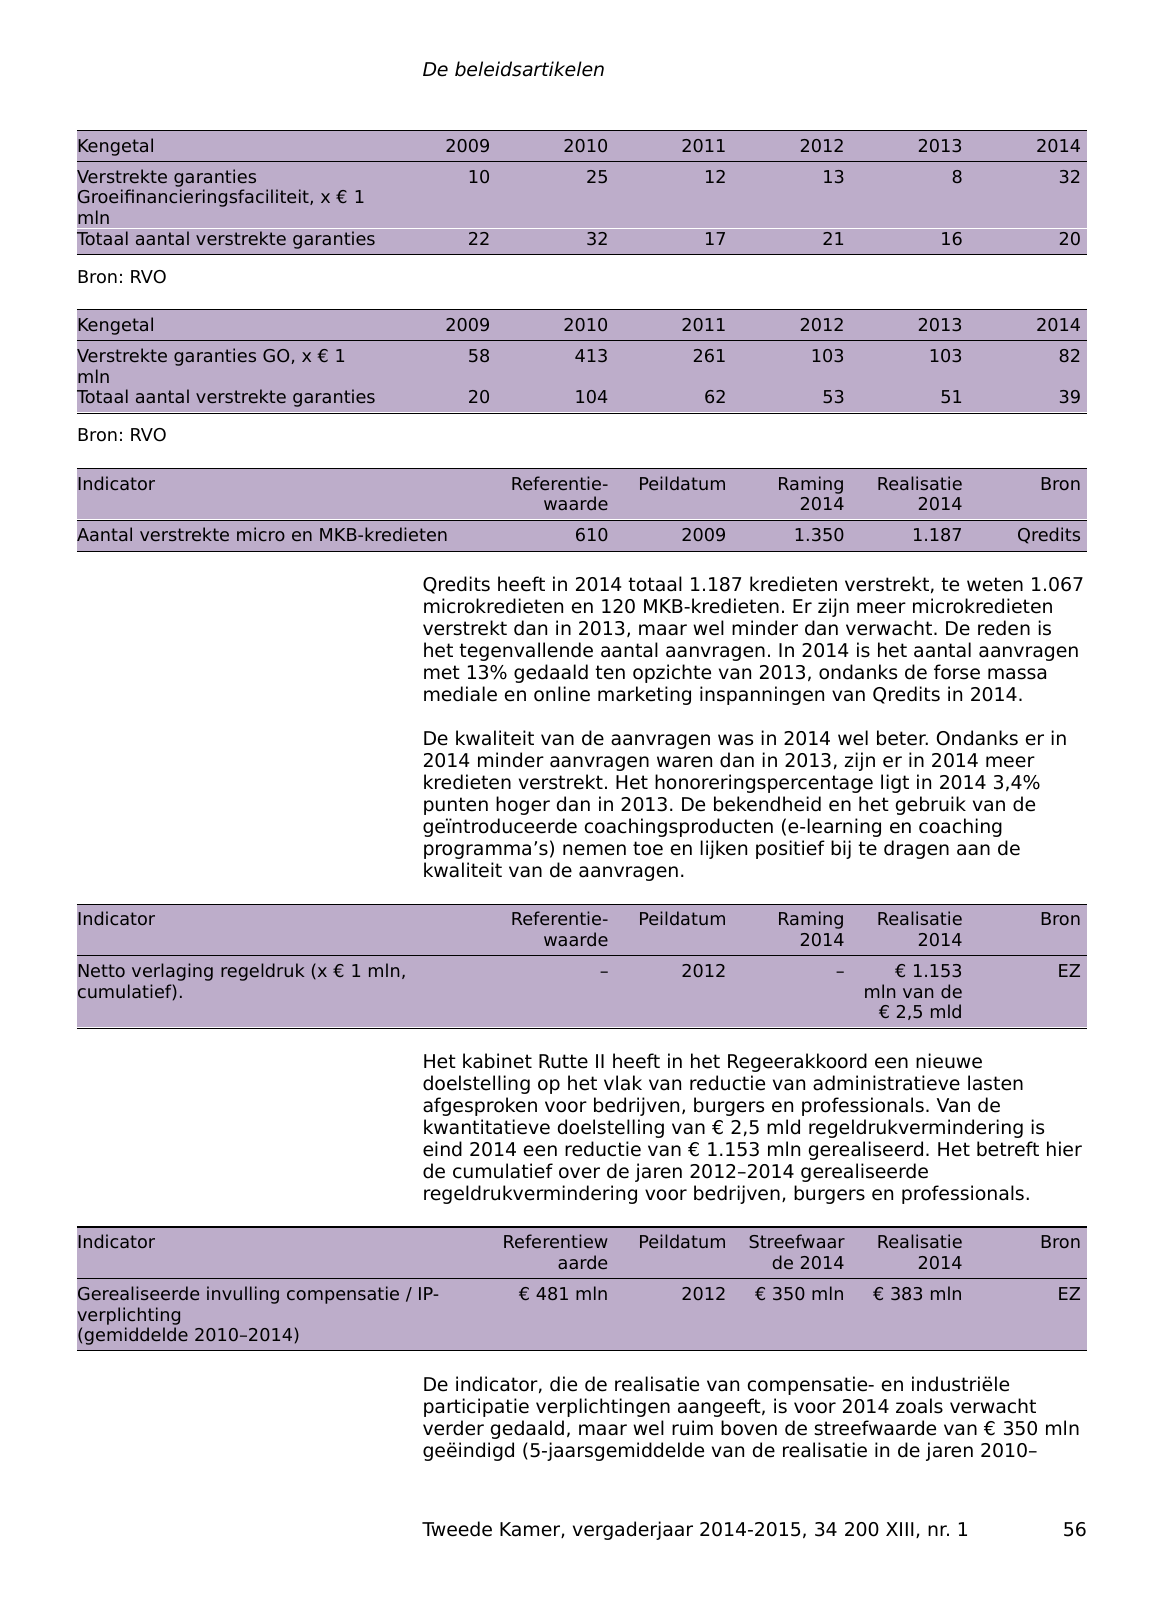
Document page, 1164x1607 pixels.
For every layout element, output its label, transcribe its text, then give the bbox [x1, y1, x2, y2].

table_cell 1.187 [850, 521, 968, 551]
text Het kabinet Rutte II heeft in het Regeerakkoord een nieuwe doelstelling op het vlak van reductie van administratieve lasten afgesproken voor bedrijven, burgers en professionals. Van de kwantitatieve doelstelling van € 2,5 mld regeldrukvermindering is eind 2014 een reductie van € 1.153 mln gerealiseerd. Het betreft hier de cumulatief over de jaren 2012–2014 gerealiseerde regeldrukvermindering voor bedrijven, burgers en professionals. [422, 1051, 1087, 1204]
table_cell 39 [969, 387, 1087, 412]
table_cell 103 [732, 341, 850, 387]
table_cell 32 [496, 229, 614, 254]
table_cell 103 [850, 341, 968, 387]
table_header 2009 [378, 310, 496, 340]
table_header 2009 [378, 131, 496, 161]
table_cell 22 [378, 229, 496, 254]
text De kwaliteit van de aanvragen was in 2014 wel beter. Ondanks er in 2014 minder aanvragen waren dan in 2013, zijn er in 2014 meer kredieten verstrekt. Het honoreringspercentage ligt in 2014 3,4% punten hoger dan in 2013. De bekendheid en het gebruik van de geïntroduceerde coachingsproducten (e-learning en coaching programma’s) nemen toe en lijken positief bij te dragen aan de kwaliteit van de aanvragen. [422, 728, 1087, 882]
table_cell 610 [496, 521, 614, 551]
table_cell Netto verlaging regeldruk (x € 1 mln, cumulatief). [77, 956, 496, 1027]
table_header Realisatie 2014 [850, 1228, 968, 1278]
table_header Referentie- waarde [496, 469, 614, 519]
table_header Realisatie 2014 [850, 905, 968, 955]
table_cell 2012 [614, 956, 732, 1027]
table_header 2013 [850, 131, 968, 161]
table_cell 261 [614, 341, 732, 387]
table_header 2012 [732, 310, 850, 340]
table_header Kengetal [77, 131, 378, 161]
table_header Streefwaarde 2014 [732, 1228, 850, 1278]
table_cell 58 [378, 341, 496, 387]
table_cell 17 [614, 229, 732, 254]
table_header Indicator [77, 469, 496, 519]
table_header Referentie-waarde [496, 905, 614, 955]
table_cell 16 [850, 229, 968, 254]
table_cell – [732, 956, 850, 1027]
table_header Peildatum [614, 1228, 732, 1278]
table_cell 104 [496, 387, 614, 412]
table_cell 20 [378, 387, 496, 412]
table_cell Verstrekte garanties GO, x € 1 mln [77, 341, 378, 387]
table_cell Totaal aantal verstrekte garanties [77, 387, 378, 412]
table_header Peildatum [614, 905, 732, 955]
text De indicator, die de realisatie van compensatie- en industriële participatie verplichtingen aangeeft, is voor 2014 zoals verwacht verder gedaald, maar wel ruim boven de streefwaarde van € 350 mln geëindigd (5-jaarsgemiddelde van de realisatie in de jaren 2010– [422, 1374, 1087, 1462]
table_header Raming 2014 [732, 469, 850, 519]
table_header 2012 [732, 131, 850, 161]
table_header Peildatum [614, 469, 732, 519]
table_cell 20 [969, 229, 1087, 254]
table_cell 32 [969, 162, 1087, 228]
table_header 2011 [614, 310, 732, 340]
table_cell € 481 mln [496, 1279, 614, 1350]
table_header Raming 2014 [732, 905, 850, 955]
table_cell 13 [732, 162, 850, 228]
table_cell Totaal aantal verstrekte garanties [77, 229, 378, 254]
table_header 2013 [850, 310, 968, 340]
table_header Bron [969, 905, 1087, 955]
table_cell € 383 mln [850, 1279, 968, 1350]
table_cell Gerealiseerde invulling compensatie / IP-verplichting (gemiddelde 2010–2014) [77, 1279, 496, 1350]
table_header Bron [969, 1228, 1087, 1278]
table_cell 10 [378, 162, 496, 228]
table_cell 12 [614, 162, 732, 228]
table_cell Bron: RVO [77, 414, 1087, 446]
table_cell Qredits [969, 521, 1087, 551]
table_header Referentiewaarde [496, 1228, 614, 1278]
table_cell 53 [732, 387, 850, 412]
table_cell 413 [496, 341, 614, 387]
table_cell Verstrekte garanties Groeifinancieringsfaciliteit, x € 1 mln [77, 162, 378, 228]
table_cell Bron: RVO [77, 255, 1087, 287]
table_cell 62 [614, 387, 732, 412]
table_cell 25 [496, 162, 614, 228]
table_header Realisatie 2014 [850, 469, 968, 519]
table_header 2014 [969, 131, 1087, 161]
table_cell – [496, 956, 614, 1027]
table_header Kengetal [77, 310, 378, 340]
table_cell 82 [969, 341, 1087, 387]
table_header 2010 [496, 310, 614, 340]
table_header 2010 [496, 131, 614, 161]
table_cell 51 [850, 387, 968, 412]
table_header Indicator [77, 905, 496, 955]
table_cell € 350 mln [732, 1279, 850, 1350]
table_header 2014 [969, 310, 1087, 340]
table_header Indicator [77, 1228, 496, 1278]
table_cell EZ [969, 956, 1087, 1027]
text Qredits heeft in 2014 totaal 1.187 kredieten verstrekt, te weten 1.067 microkredieten en 120 MKB-kredieten. Er zijn meer microkredieten verstrekt dan in 2013, maar wel minder dan verwacht. De reden is het tegenvallende aantal aanvragen. In 2014 is het aantal aanvragen met 13% gedaald ten opzichte van 2013, ondanks de forse massa mediale en online marketing inspanningen van Qredits in 2014. [422, 574, 1087, 706]
table_cell € 1.153 mln van de € 2,5 mld [850, 956, 968, 1027]
table_header 2011 [614, 131, 732, 161]
table_cell 21 [732, 229, 850, 254]
table_cell 8 [850, 162, 968, 228]
table_cell 1.350 [732, 521, 850, 551]
table_cell EZ [969, 1279, 1087, 1350]
table_cell Aantal verstrekte micro en MKB-kredieten [77, 521, 496, 551]
table_header Bron [969, 469, 1087, 519]
table_cell 2012 [614, 1279, 732, 1350]
table_cell 2009 [614, 521, 732, 551]
